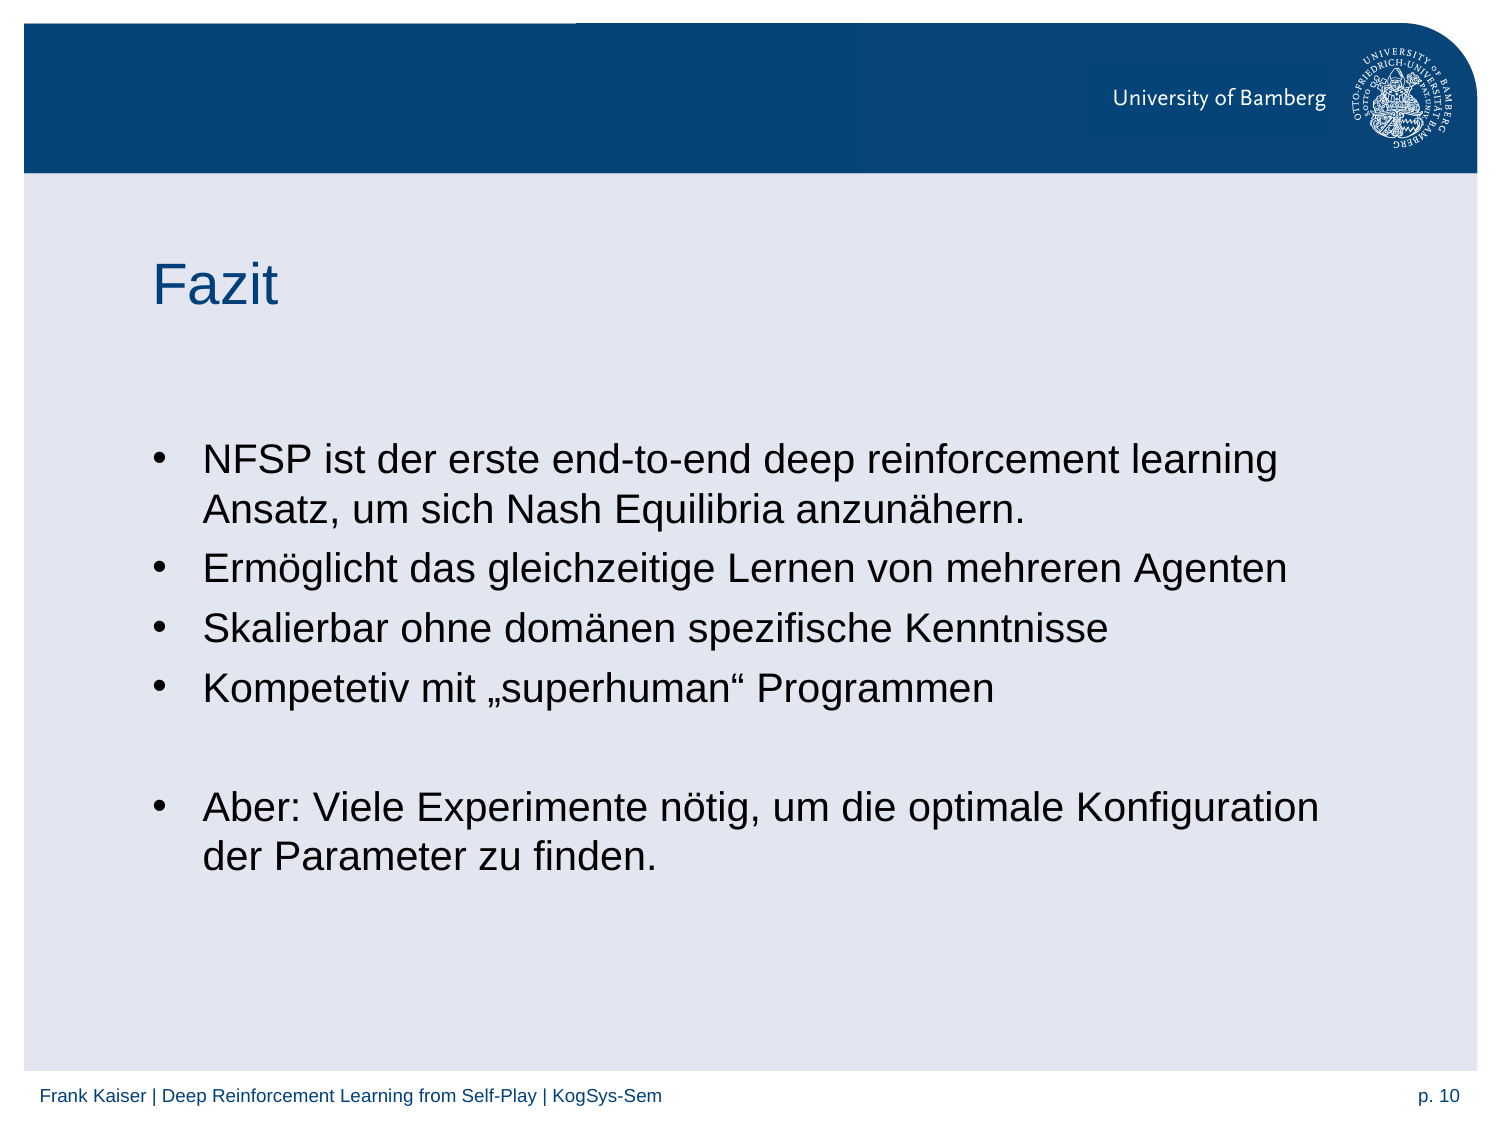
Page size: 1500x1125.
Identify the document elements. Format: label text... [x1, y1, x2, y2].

picture [0, 0, 1500, 1125]
title Fazit [137, 187, 1363, 375]
list NFSP ist der erste end-to-end deep reinforcement learning Ansatz, um sich Nash Equilibria anzunähern. Ermöglicht das gleichzeitige Lernen von mehreren Agenten Skalierbar ohne domänen spezifische Kenntnisse Kompetetiv mit „superhuman“ Programmen Aber: Viele Experimente nötig, um die optimale Konfiguration der Parameter zu finden. [137, 424, 1363, 888]
